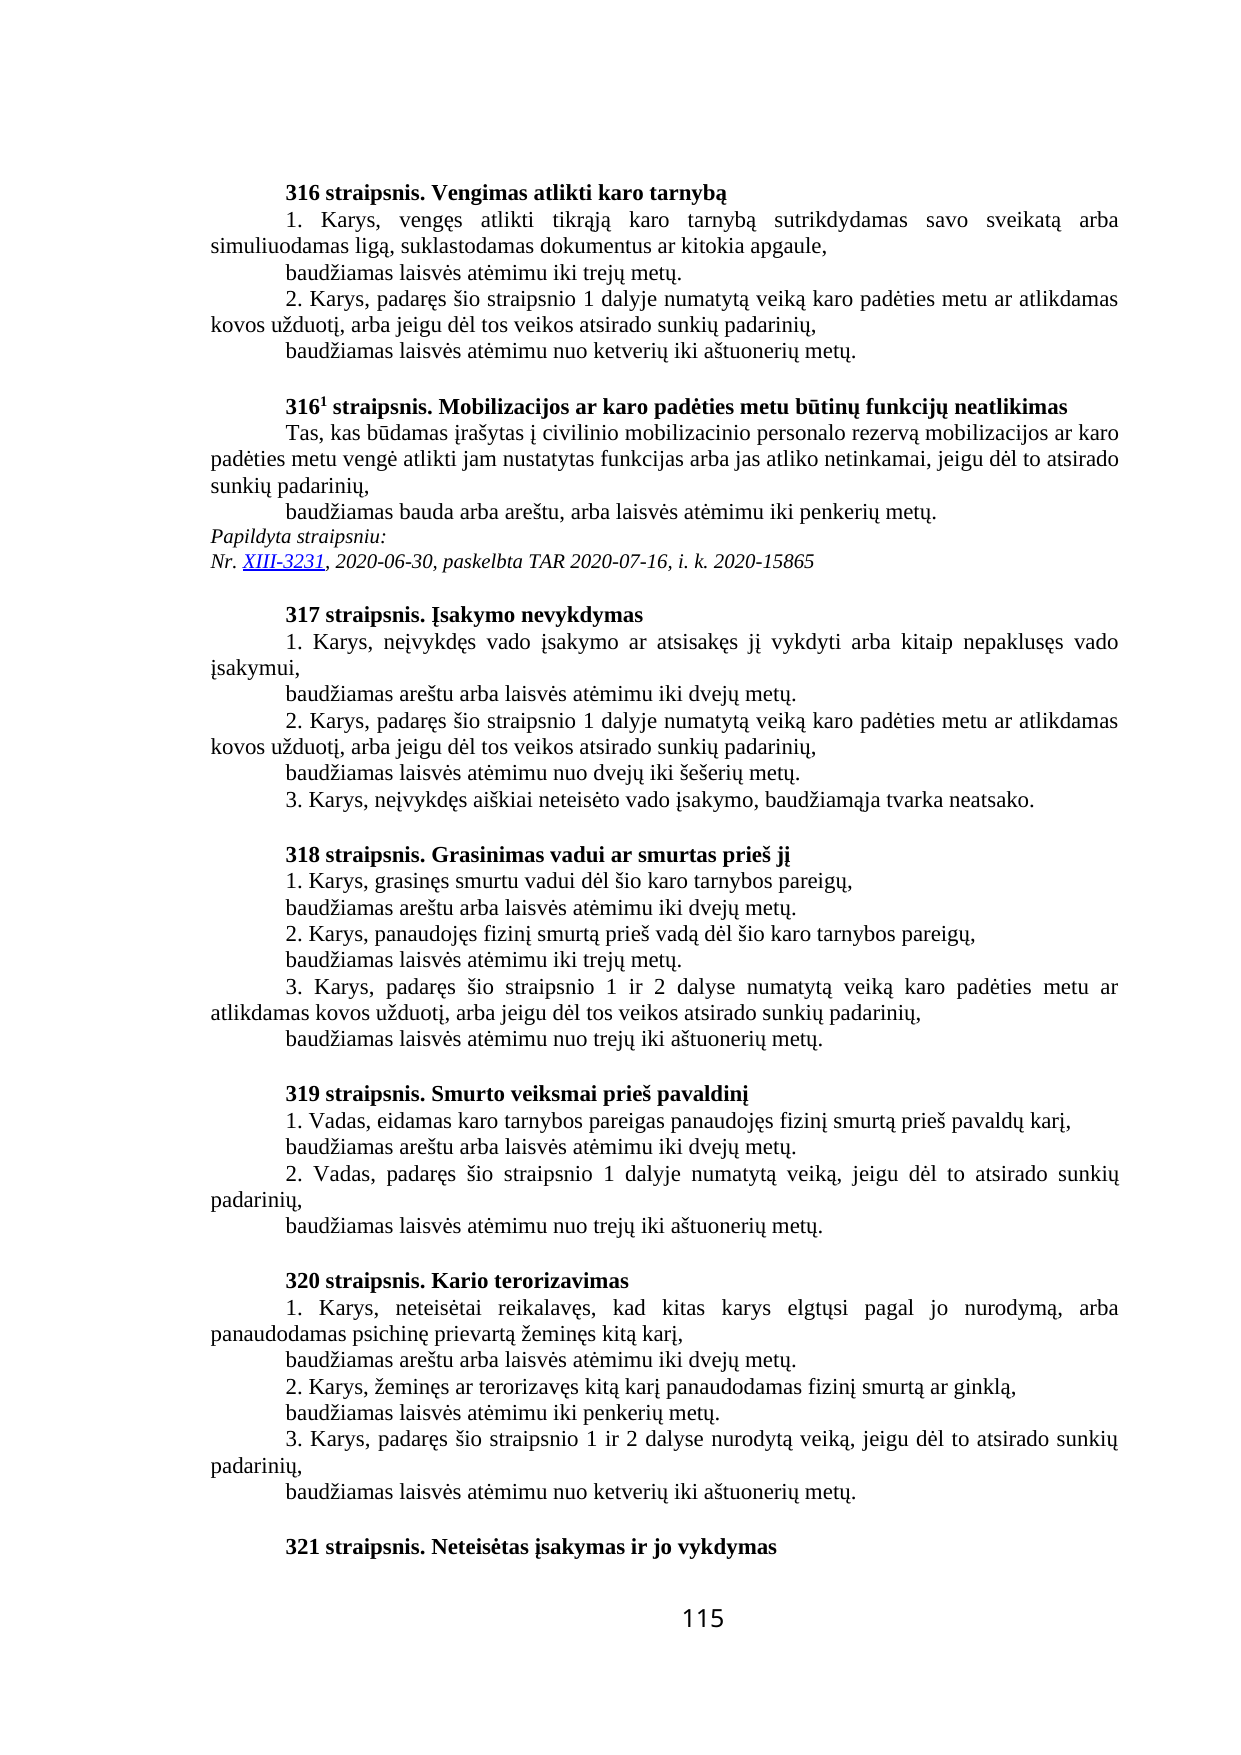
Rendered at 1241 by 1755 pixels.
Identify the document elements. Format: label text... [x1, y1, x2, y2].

text 318 straipsnis. Grasinimas vadui ar smurtas prieš jį [210, 841, 1120, 867]
text 319 straipsnis. Smurto veiksmai prieš pavaldinį [210, 1081, 1120, 1107]
text Tas, kas būdamas įrašytas į civilinio mobilizacinio personalo rezervą mobilizacijos ar karo padėties metu vengė atlikti jam nustatytas funkcijas arba jas atliko netinkamai, jeigu dėl to atsirado sunkių padarinių, [210, 419, 1120, 498]
text baudžiamas areštu arba laisvės atėmimu iki dvejų metų. [210, 680, 1120, 707]
text 3. Karys, padaręs šio straipsnio 1 ir 2 dalyse nurodytą veiką, jeigu dėl to atsirado sunkių padarinių, [210, 1426, 1120, 1478]
text baudžiamas laisvės atėmimu nuo dvejų iki šešerių metų. [210, 759, 1120, 786]
text baudžiamas areštu arba laisvės atėmimu iki dvejų metų. [210, 1133, 1120, 1159]
text 1. Vadas, eidamas karo tarnybos pareigas panaudojęs fizinį smurtą prieš pavaldų karį, [210, 1107, 1120, 1133]
text baudžiamas laisvės atėmimu nuo ketverių iki aštuonerių metų. [210, 338, 1120, 364]
text 3. Karys, padaręs šio straipsnio 1 ir 2 dalyse numatytą veiką karo padėties metu ar atlikdamas kovos užduotį, arba jeigu dėl tos veikos atsirado sunkių padarinių, [210, 973, 1120, 1025]
text 1. Karys, neteisėtai reikalavęs, kad kitas karys elgtųsi pagal jo nurodymą, arba panaudodamas psichinę prievartą žeminęs kitą karį, [210, 1294, 1120, 1346]
text 320 straipsnis. Kario terorizavimas [210, 1267, 1120, 1294]
text 316 straipsnis. Vengimas atlikti karo tarnybą [210, 179, 1120, 206]
text 2. Vadas, padaręs šio straipsnio 1 dalyje numatytą veiką, jeigu dėl to atsirado sunkių padarinių, [210, 1159, 1120, 1212]
text baudžiamas bauda arba areštu, arba laisvės atėmimu iki penkerių metų. [210, 498, 1120, 524]
text baudžiamas laisvės atėmimu iki trejų metų. [210, 258, 1120, 285]
text 2. Karys, padaręs šio straipsnio 1 dalyje numatytą veiką karo padėties metu ar atlikdamas kovos užduotį, arba jeigu dėl tos veikos atsirado sunkių padarinių, [210, 285, 1120, 338]
text baudžiamas laisvės atėmimu iki penkerių metų. [210, 1399, 1120, 1426]
text baudžiamas laisvės atėmimu nuo trejų iki aštuonerių metų. [210, 1212, 1120, 1239]
text baudžiamas areštu arba laisvės atėmimu iki dvejų metų. [210, 1346, 1120, 1373]
text baudžiamas laisvės atėmimu iki trejų metų. [210, 946, 1120, 973]
text Nr. XIII-3231, 2020-06-30, paskelbta TAR 2020-07-16, i. k. 2020-15865 [210, 548, 1120, 573]
text 1. Karys, grasinęs smurtu vadui dėl šio karo tarnybos pareigų, [210, 867, 1120, 894]
text baudžiamas areštu arba laisvės atėmimu iki dvejų metų. [210, 894, 1120, 920]
text 1. Karys, neįvykdęs vado įsakymo ar atsisakęs jį vykdyti arba kitaip nepaklusęs vado įsakymui, [210, 628, 1120, 680]
text 2. Karys, padaręs šio straipsnio 1 dalyje numatytą veiką karo padėties metu ar atlikdamas kovos užduotį, arba jeigu dėl tos veikos atsirado sunkių padarinių, [210, 707, 1120, 759]
text 321 straipsnis. Neteisėtas įsakymas ir jo vykdymas [210, 1533, 1120, 1560]
text 317 straipsnis. Įsakymo nevykdymas [210, 601, 1120, 628]
text 3. Karys, neįvykdęs aiškiai neteisėto vado įsakymo, baudžiamąja tvarka neatsako. [210, 786, 1120, 812]
text 2. Karys, panaudojęs fizinį smurtą prieš vadą dėl šio karo tarnybos pareigų, [210, 920, 1120, 946]
text baudžiamas laisvės atėmimu nuo ketverių iki aštuonerių metų. [210, 1478, 1120, 1504]
text baudžiamas laisvės atėmimu nuo trejų iki aštuonerių metų. [210, 1025, 1120, 1052]
text Papildyta straipsniu: [210, 524, 1120, 548]
text 1. Karys, vengęs atlikti tikrąją karo tarnybą sutrikdydamas savo sveikatą arba simuliuodamas ligą, suklastodamas dokumentus ar kitokia apgaule, [210, 206, 1120, 258]
text 3161 straipsnis. Mobilizacijos ar karo padėties metu būtinų funkcijų neatlikimas [210, 393, 1120, 419]
text 2. Karys, žeminęs ar terorizavęs kitą karį panaudodamas fizinį smurtą ar ginklą, [210, 1373, 1120, 1399]
